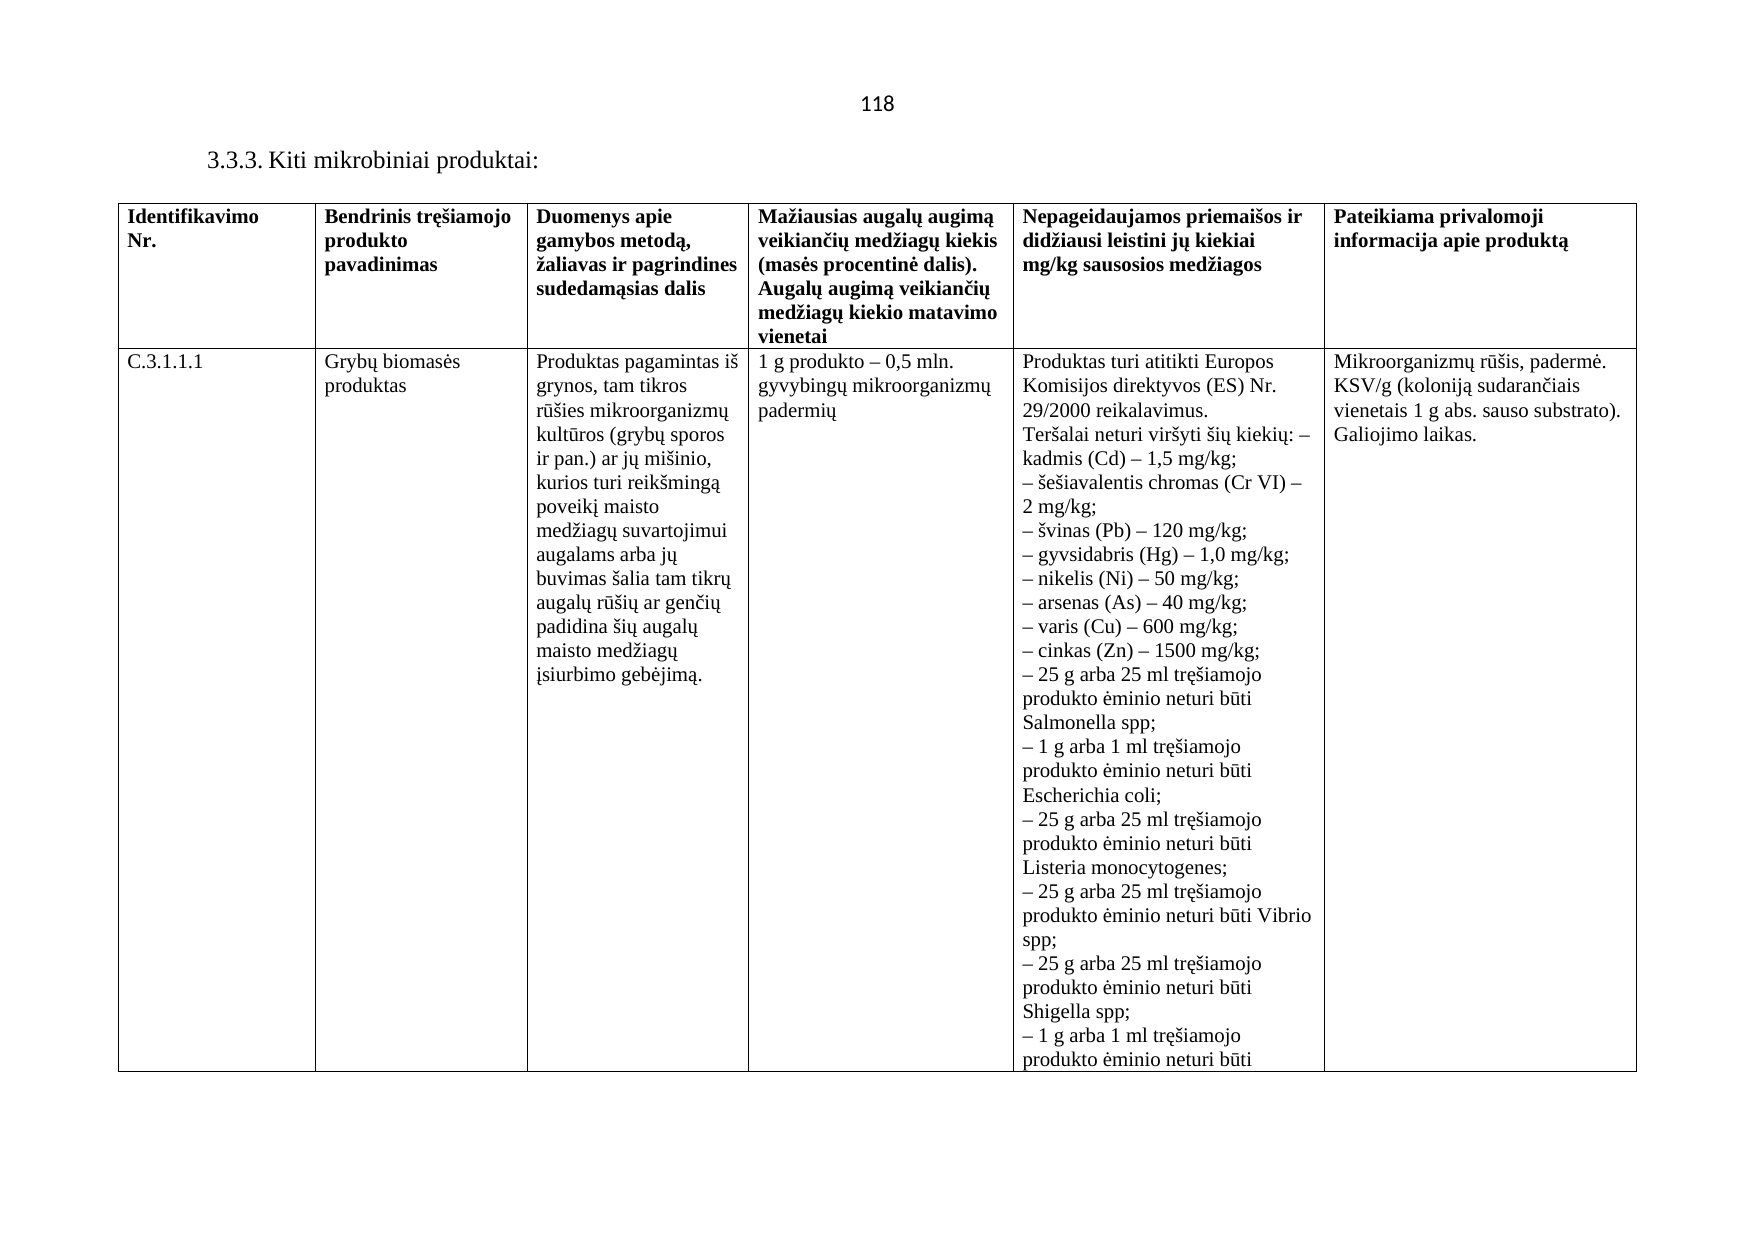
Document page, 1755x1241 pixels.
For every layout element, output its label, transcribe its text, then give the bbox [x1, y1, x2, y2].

table_cell C.3.1.1.1 [119, 349, 315, 1071]
table_cell Produktas pagamintas iš grynos, tam tikros rūšies mikroorganizmų kultūros (grybų sporos ir pan.) ar jų mišinio, kurios turi reikšmingą poveikį maisto medžiagų suvartojimui augalams arba jų buvimas šalia tam tikrų augalų rūšių ar genčių padidina šių augalų maisto medžiagų įsiurbimo gebėjimą. [528, 349, 748, 1071]
table_cell Grybų biomasės produktas [316, 349, 527, 1071]
table_header Mažiausias augalų augimą veikiančių medžiagų kiekis (masės procentinė dalis). Augalų augimą veikiančių medžiagų kiekio matavimo vienetai [749, 204, 1013, 348]
table_cell Mikroorganizmų rūšis, padermė. KSV/g (koloniją sudarančiais vienetais 1 g abs. sauso substrato). Galiojimo laikas. [1325, 349, 1636, 1071]
text 3.3.3. Kiti mikrobiniai produktai: [118, 145, 1636, 174]
table_cell Produktas turi atitikti Europos Komisijos direktyvos (ES) Nr. 29/2000 reikalavimus. Teršalai neturi viršyti šių kiekių: – kadmis (Cd) – 1,5 mg/kg; – šešiavalentis chromas (Cr VI) – 2 mg/kg; – švinas (Pb) – 120 mg/kg; – gyvsidabris (Hg) – 1,0 mg/kg; – nikelis (Ni) – 50 mg/kg; – arsenas (As) – 40 mg/kg; – varis (Cu) – 600 mg/kg; – cinkas (Zn) – 1500 mg/kg; – 25 g arba 25 ml tręšiamojo produkto ėminio neturi būti Salmonella spp; – 1 g arba 1 ml tręšiamojo produkto ėminio neturi būti Escherichia coli; – 25 g arba 25 ml tręšiamojo produkto ėminio neturi būti Listeria monocytogenes; – 25 g arba 25 ml tręšiamojo produkto ėminio neturi būti Vibrio spp; – 25 g arba 25 ml tręšiamojo produkto ėminio neturi būti Shigella spp; – 1 g arba 1 ml tręšiamojo produkto ėminio neturi būti [1014, 349, 1324, 1071]
table_header Nepageidaujamos priemaišos ir didžiausi leistini jų kiekiai mg/kg sausosios medžiagos [1014, 204, 1324, 348]
table_header Bendrinis tręšiamojo produkto pavadinimas [316, 204, 527, 348]
table_cell 1 g produkto – 0,5 mln. gyvybingų mikroorganizmų padermių [749, 349, 1013, 1071]
table_header Duomenys apie gamybos metodą, žaliavas ir pagrindines sudedamąsias dalis [528, 204, 748, 348]
table_header Pateikiama privalomoji informacija apie produktą [1325, 204, 1636, 348]
table_header Identifikavimo Nr. [119, 204, 315, 348]
